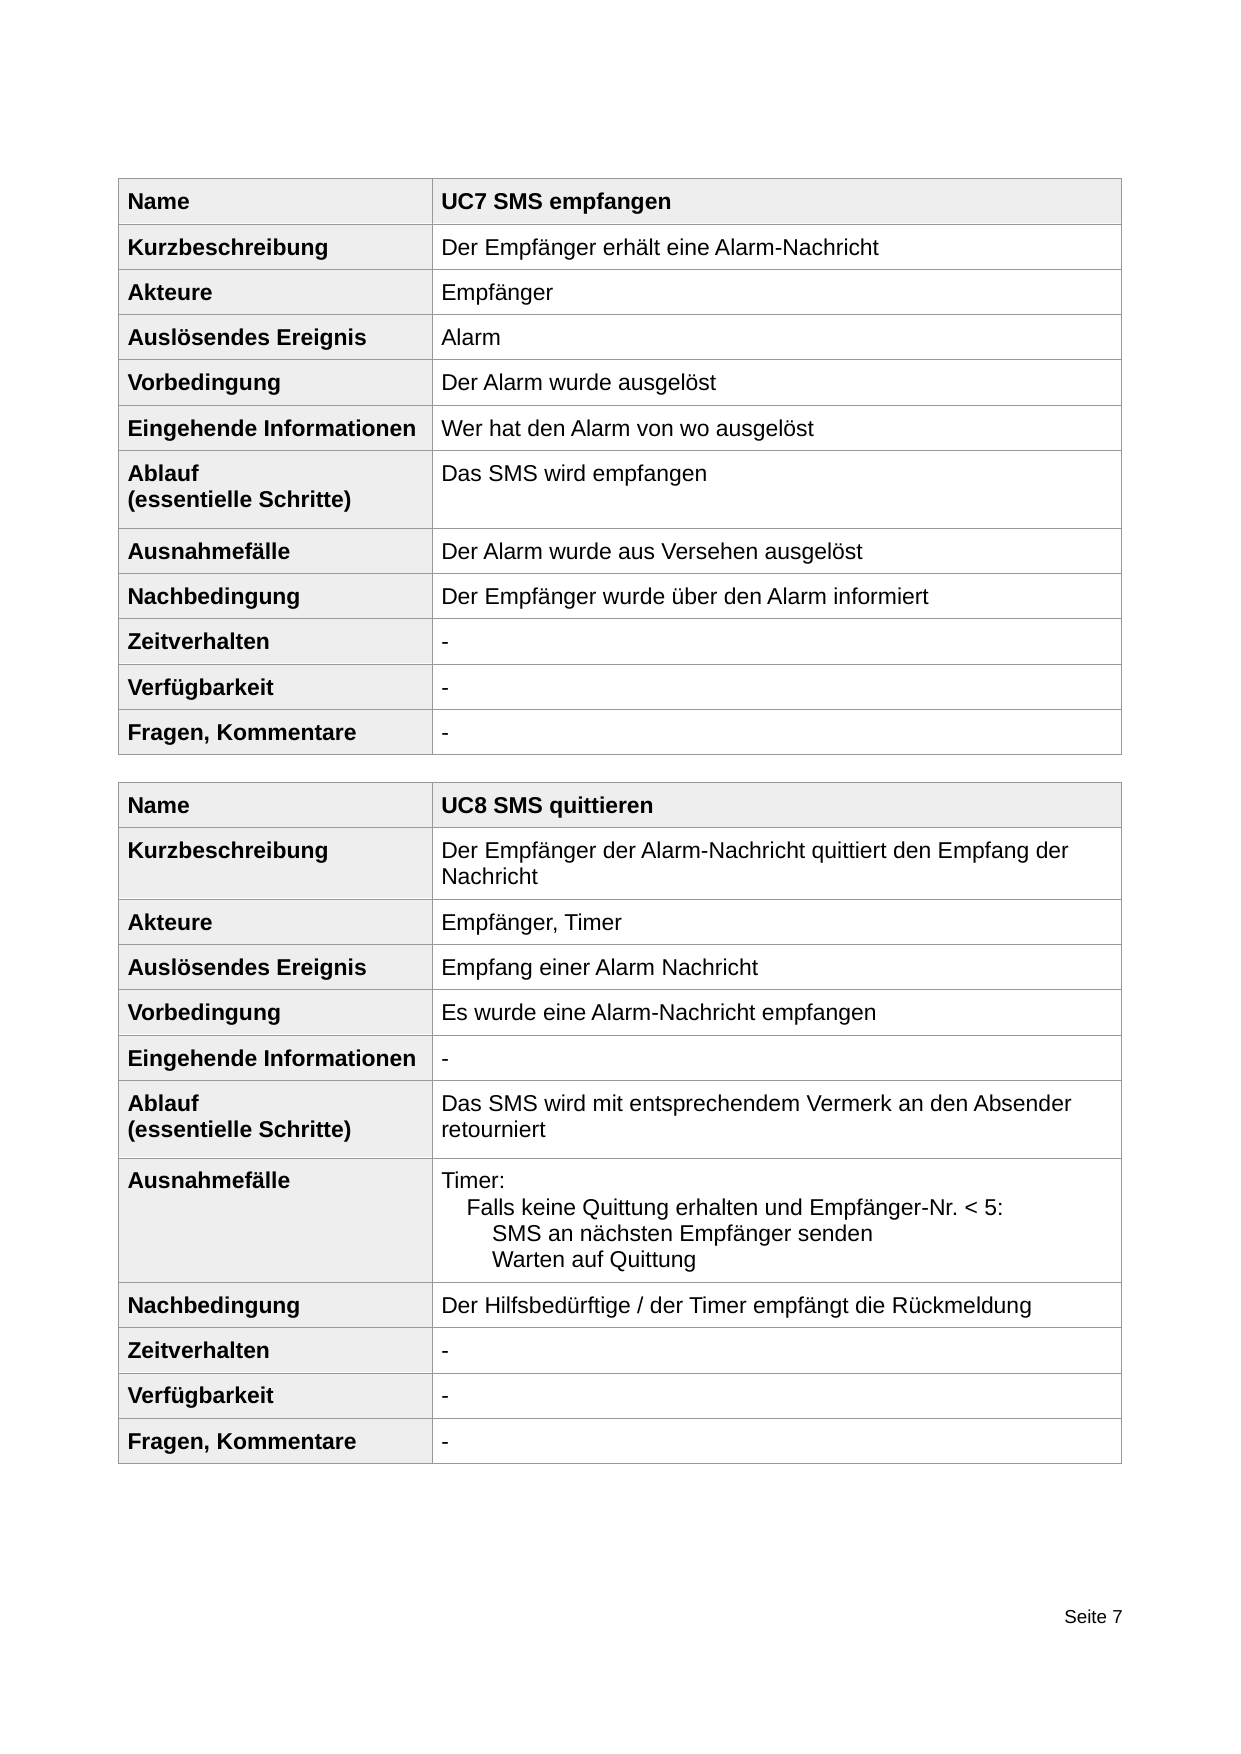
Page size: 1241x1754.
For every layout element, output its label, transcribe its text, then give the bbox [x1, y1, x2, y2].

table_cell Verfügbarkeit [119, 665, 432, 709]
table_cell Wer hat den Alarm von wo ausgelöst [433, 406, 1121, 450]
table_cell Empfänger [433, 270, 1121, 314]
table_cell Auslösendes Ereignis [119, 945, 432, 989]
table_header UC7 SMS empfangen [433, 179, 1121, 223]
table_cell Es wurde eine Alarm-Nachricht empfangen [433, 990, 1121, 1034]
table_cell Timer: Falls keine Quittung erhalten und Empfänger-Nr. < 5: SMS an nächsten Empfänger senden Warten auf Quittung [433, 1159, 1121, 1282]
table_cell Empfang einer Alarm Nachricht [433, 945, 1121, 989]
table_cell Akteure [119, 900, 432, 944]
table_cell Fragen, Kommentare [119, 1419, 432, 1463]
table_cell Ausnahmefälle [119, 1159, 432, 1282]
table_cell Verfügbarkeit [119, 1374, 432, 1418]
table_cell - [433, 1374, 1121, 1418]
table_cell - [433, 1419, 1121, 1463]
table_cell Der Empfänger der Alarm-Nachricht quittiert den Empfang der Nachricht [433, 828, 1121, 898]
table_cell Der Empfänger erhält eine Alarm-Nachricht [433, 225, 1121, 269]
table_cell Nachbedingung [119, 1283, 432, 1327]
table_header Name [119, 783, 432, 827]
table_header UC8 SMS quittieren [433, 783, 1121, 827]
table_cell - [433, 1328, 1121, 1372]
table_cell Eingehende Informationen [119, 1036, 432, 1080]
table_cell Zeitverhalten [119, 1328, 432, 1372]
table_cell - [433, 710, 1121, 754]
table_cell Empfänger, Timer [433, 900, 1121, 944]
table_cell Das SMS wird mit entsprechendem Vermerk an den Absender retourniert [433, 1081, 1121, 1157]
table_cell Akteure [119, 270, 432, 314]
table_cell Alarm [433, 315, 1121, 359]
table_header Name [119, 179, 432, 223]
table_cell Der Hilfsbedürftige / der Timer empfängt die Rückmeldung [433, 1283, 1121, 1327]
table_cell Fragen, Kommentare [119, 710, 432, 754]
table_cell Der Empfänger wurde über den Alarm informiert [433, 574, 1121, 618]
table_cell Ausnahmefälle [119, 529, 432, 573]
table_cell - [433, 665, 1121, 709]
table_cell Kurzbeschreibung [119, 828, 432, 898]
table_cell Ablauf (essentielle Schritte) [119, 1081, 432, 1157]
table_cell Kurzbeschreibung [119, 225, 432, 269]
table_cell Ablauf (essentielle Schritte) [119, 451, 432, 528]
table_cell - [433, 619, 1121, 663]
table_cell Vorbedingung [119, 990, 432, 1034]
table_cell Der Alarm wurde aus Versehen ausgelöst [433, 529, 1121, 573]
table_cell Nachbedingung [119, 574, 432, 618]
table_cell Vorbedingung [119, 360, 432, 405]
table_cell Der Alarm wurde ausgelöst [433, 360, 1121, 405]
table_cell Auslösendes Ereignis [119, 315, 432, 359]
table_cell Zeitverhalten [119, 619, 432, 663]
table_cell Eingehende Informationen [119, 406, 432, 450]
table_cell Das SMS wird empfangen [433, 451, 1121, 528]
table_cell - [433, 1036, 1121, 1080]
